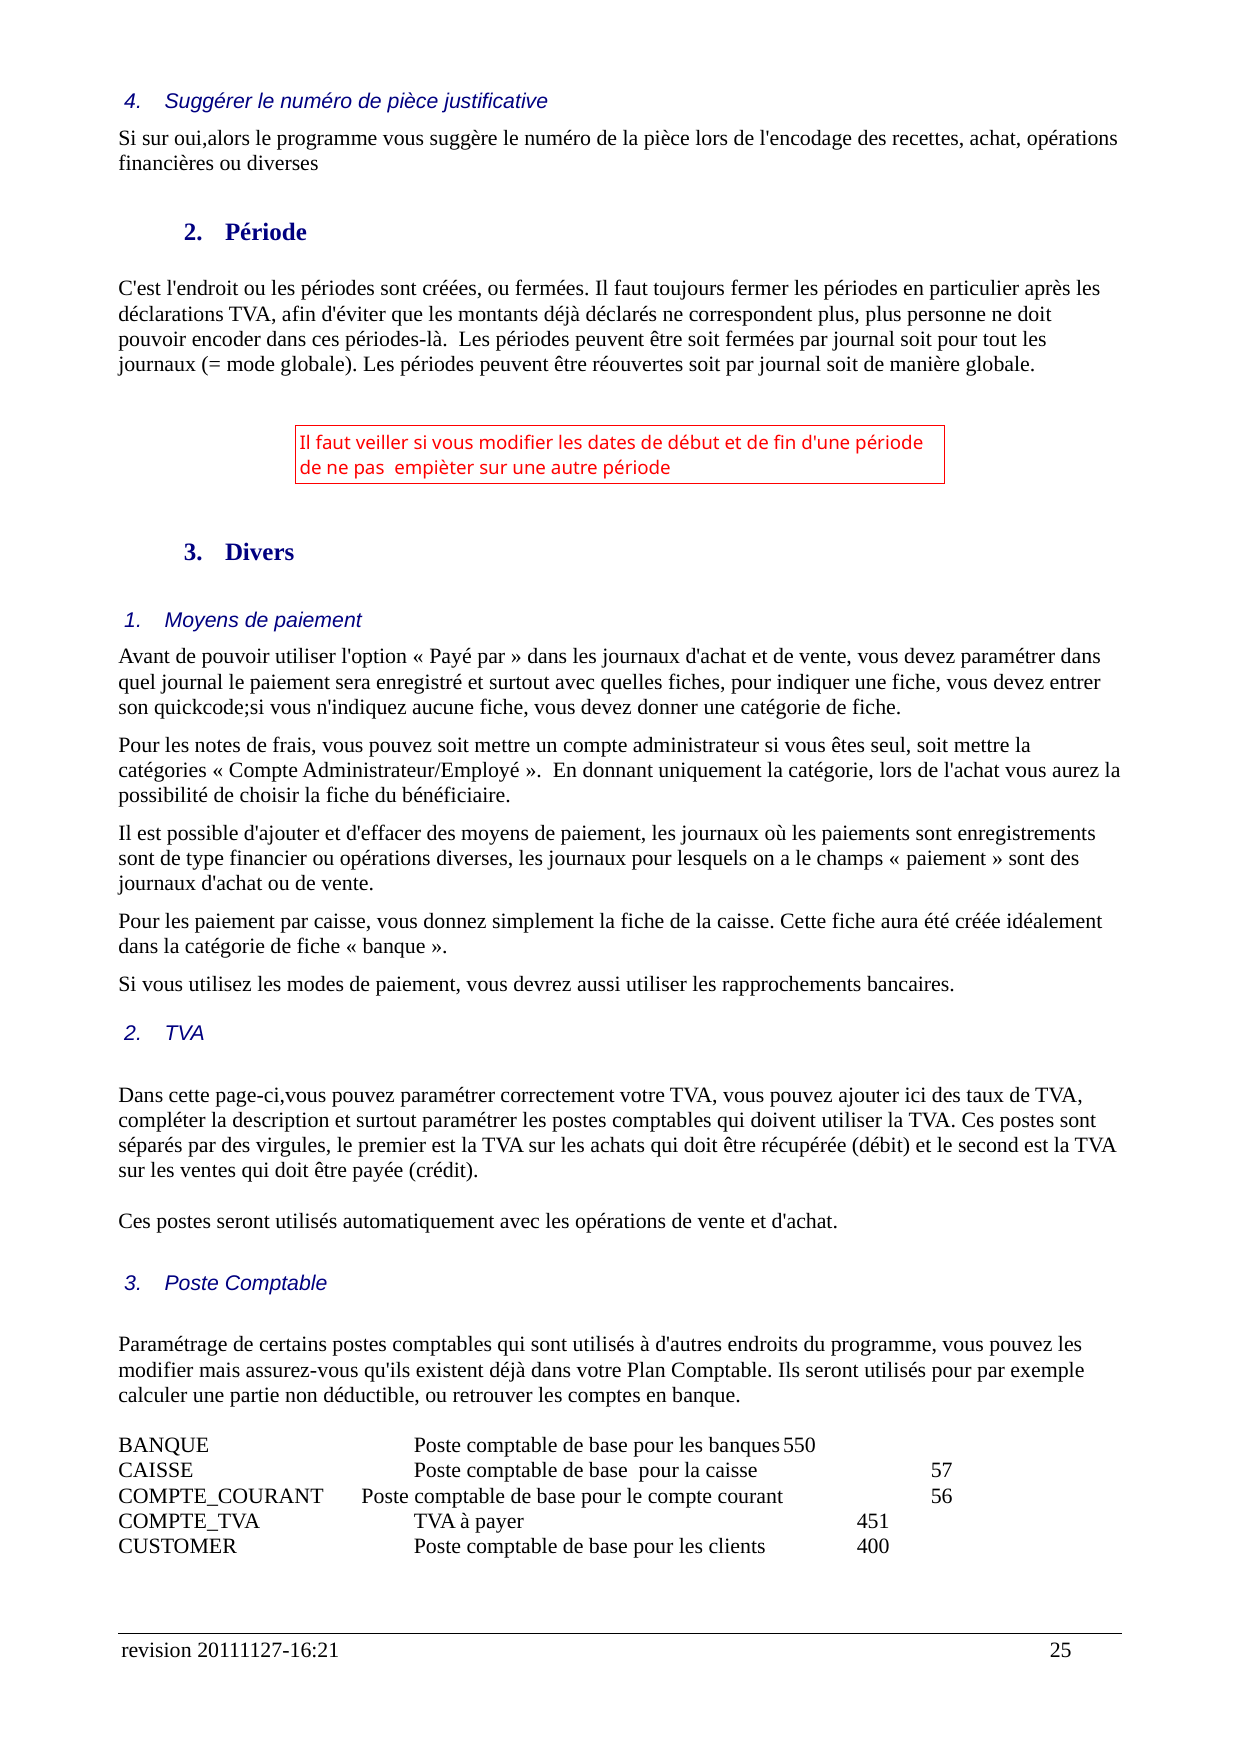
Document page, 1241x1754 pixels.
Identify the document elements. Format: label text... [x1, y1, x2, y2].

text Si sur oui,alors le programme vous suggère le numéro de la pièce lors de l'encodage des recettes, achat, opérations financières ou diverses [118, 125, 1122, 175]
text COMPTE_TVA TVA à payer 451 [118, 1508, 1122, 1533]
subtitle TVA [118, 1020, 1122, 1045]
text BANQUE Poste comptable de base pour les banques 550 [118, 1432, 1122, 1457]
text Ces postes seront utilisés automatiquement avec les opérations de vente et d'achat. [118, 1208, 1122, 1233]
subtitle Moyens de paiement [118, 607, 1122, 632]
subtitle Divers [177, 537, 1122, 566]
text COMPTE_COURANT Poste comptable de base pour le compte courant 56 [118, 1483, 1122, 1508]
subtitle Poste Comptable [118, 1270, 1122, 1294]
text Si vous utilisez les modes de paiement, vous devrez aussi utiliser les rapprochements bancaires. [118, 971, 1122, 996]
subtitle Suggérer le numéro de pièce justificative [118, 88, 1122, 113]
text C'est l'endroit ou les périodes sont créées, ou fermées. Il faut toujours fermer les périodes en particulier après les déclarations TVA, afin d'éviter que les montants déjà déclarés ne correspondent plus, plus personne ne doit pouvoir encoder dans ces périodes-là. Les périodes peuvent être soit fermées par journal soit pour tout les journaux (= mode globale). Les périodes peuvent être réouvertes soit par journal soit de manière globale. [118, 275, 1122, 376]
text Il est possible d'ajouter et d'effacer des moyens de paiement, les journaux où les paiements sont enregistrements sont de type financier ou opérations diverses, les journaux pour lesquels on a le champs « paiement » sont des journaux d'achat ou de vente. [118, 820, 1122, 895]
text Avant de pouvoir utiliser l'option « Payé par » dans les journaux d'achat et de vente, vous devez paramétrer dans quel journal le paiement sera enregistré et surtout avec quelles fiches, pour indiquer une fiche, vous devez entrer son quickcode;si vous n'indiquez aucune fiche, vous devez donner une catégorie de fiche. [118, 643, 1122, 719]
text Pour les paiement par caisse, vous donnez simplement la fiche de la caisse. Cette fiche aura été créée idéalement dans la catégorie de fiche « banque ». [118, 908, 1122, 958]
text CUSTOMER Poste comptable de base pour les clients 400 [118, 1533, 1122, 1558]
text Il faut veiller si vous modifier les dates de début et de fin d'une période de ne pas empièter sur une autre période [296, 426, 944, 483]
text Paramétrage de certains postes comptables qui sont utilisés à d'autres endroits du programme, vous pouvez les modifier mais assurez-vous qu'ils existent déjà dans votre Plan Comptable. Ils seront utilisés pour par exemple calculer une partie non déductible, ou retrouver les comptes en banque. [118, 1331, 1122, 1407]
text Pour les notes de frais, vous pouvez soit mettre un compte administrateur si vous êtes seul, soit mettre la catégories « Compte Administrateur/Employé ». En donnant uniquement la catégorie, lors de l'achat vous aurez la possibilité de choisir la fiche du bénéficiaire. [118, 732, 1122, 807]
subtitle Période [177, 217, 1122, 246]
text CAISSE Poste comptable de base pour la caisse 57 [118, 1457, 1122, 1483]
text Dans cette page-ci,vous pouvez paramétrer correctement votre TVA, vous pouvez ajouter ici des taux de TVA, compléter la description et surtout paramétrer les postes comptables qui doivent utiliser la TVA. Ces postes sont séparés par des virgules, le premier est la TVA sur les achats qui doit être récupérée (débit) et le second est la TVA sur les ventes qui doit être payée (crédit). [118, 1082, 1122, 1182]
